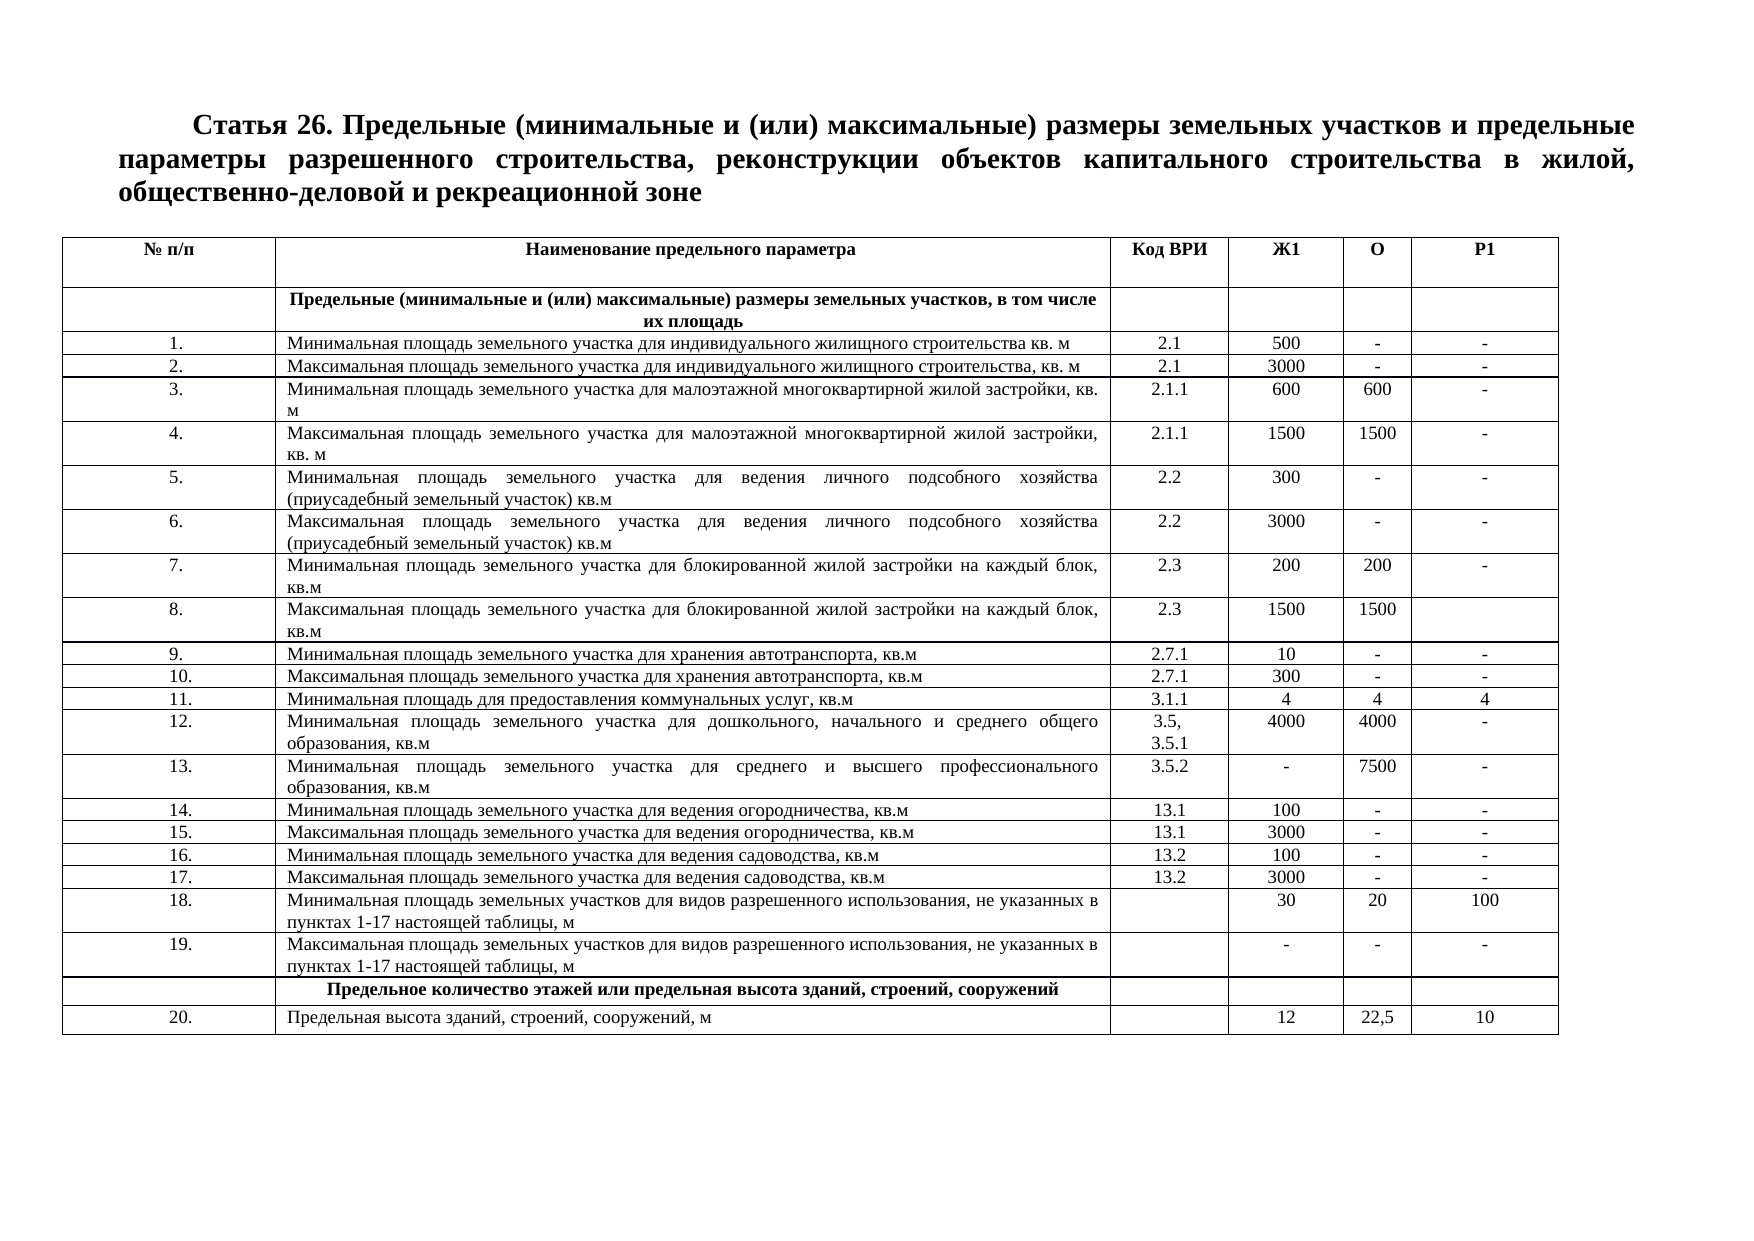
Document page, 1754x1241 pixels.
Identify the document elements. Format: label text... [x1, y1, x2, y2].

table_cell Минимальная площадь земельного участка для среднего и высшего профессионального образования, кв.м [276, 755, 1110, 798]
table_cell Минимальная площадь земельного участка для ведения садоводства, кв.м [276, 844, 1110, 865]
table_cell [63, 378, 275, 421]
table_cell 300 [1229, 466, 1343, 509]
table_cell - [1344, 355, 1411, 376]
table_cell 13.1 [1111, 821, 1228, 843]
table_header Ж1 [1229, 238, 1343, 287]
table_cell 1500 [1229, 598, 1343, 641]
table_cell - [1344, 510, 1411, 553]
table_cell - [1344, 866, 1411, 888]
table_cell 1500 [1229, 422, 1343, 465]
table_cell [1111, 288, 1228, 331]
table_cell - [1344, 332, 1411, 354]
table_cell [1111, 978, 1228, 1005]
table_cell 13.2 [1111, 866, 1228, 888]
table_cell [1111, 1006, 1228, 1034]
table_cell 600 [1344, 378, 1411, 421]
table_header Код ВРИ [1111, 238, 1228, 287]
table_cell Предельная высота зданий, строений, сооружений, м [276, 1006, 1110, 1034]
table_cell - [1412, 332, 1558, 354]
table_cell [63, 889, 275, 932]
table_cell 2.2 [1111, 510, 1228, 553]
table_cell Минимальная площадь земельного участка для хранения автотранспорта, кв.м [276, 643, 1110, 664]
table_cell [63, 598, 275, 641]
table_cell 4 [1344, 688, 1411, 709]
table_cell Минимальная площадь для предоставления коммунальных услуг, кв.м [276, 688, 1110, 709]
table_cell 3.5.2 [1111, 755, 1228, 798]
table_cell 2.3 [1111, 598, 1228, 641]
table_cell - [1412, 665, 1558, 687]
table_cell Максимальная площадь земельного участка для малоэтажной многоквартирной жилой застройки, кв. м [276, 422, 1110, 465]
table_cell - [1412, 710, 1558, 753]
table_cell Максимальная площадь земельного участка для хранения автотранспорта, кв.м [276, 665, 1110, 687]
table_cell - [1344, 933, 1411, 976]
table_cell 2.1.1 [1111, 378, 1228, 421]
table_cell 2.3 [1111, 554, 1228, 597]
table_cell 200 [1229, 554, 1343, 597]
table_cell [63, 844, 275, 865]
table_cell [1111, 889, 1228, 932]
table_cell - [1344, 799, 1411, 820]
table_cell Минимальная площадь земельного участка для малоэтажной многоквартирной жилой застройки, кв. м [276, 378, 1110, 421]
table_header Р1 [1412, 238, 1558, 287]
table_cell 100 [1412, 889, 1558, 932]
table_cell - [1412, 755, 1558, 798]
table_cell [1412, 598, 1558, 641]
table_cell [63, 510, 275, 553]
table_cell - [1412, 866, 1558, 888]
table_cell Минимальная площадь земельного участка для ведения огородничества, кв.м [276, 799, 1110, 820]
table_cell [63, 355, 275, 376]
table_cell [1412, 288, 1558, 331]
table_cell - [1229, 755, 1343, 798]
table_cell Предельное количество этажей или предельная высота зданий, строений, сооружений [276, 978, 1110, 1005]
table_cell - [1344, 821, 1411, 843]
table_cell [1111, 933, 1228, 976]
table_cell [1412, 978, 1558, 1005]
table_cell - [1412, 554, 1558, 597]
table_cell 4000 [1344, 710, 1411, 753]
table_cell 13.1 [1111, 799, 1228, 820]
table_cell [63, 554, 275, 597]
table_cell Максимальная площадь земельного участка для ведения огородничества, кв.м [276, 821, 1110, 843]
table_cell 4000 [1229, 710, 1343, 753]
table_cell 12 [1229, 1006, 1343, 1034]
table_cell - [1344, 665, 1411, 687]
table_cell [63, 688, 275, 709]
table_cell - [1412, 355, 1558, 376]
table_cell 4 [1229, 688, 1343, 709]
table_cell Максимальная площадь земельных участков для видов разрешенного использования, не указанных в пунктах 1-17 настоящей таблицы, м [276, 933, 1110, 976]
table_cell - [1412, 510, 1558, 553]
table_cell - [1344, 844, 1411, 865]
table_cell [63, 1006, 275, 1034]
table_cell 2.1.1 [1111, 422, 1228, 465]
table_cell Минимальная площадь земельного участка для ведения личного подсобного хозяйства (приусадебный земельный участок) кв.м [276, 466, 1110, 509]
table_cell 3.5, 3.5.1 [1111, 710, 1228, 753]
table_header О [1344, 238, 1411, 287]
table_cell 100 [1229, 799, 1343, 820]
table_cell Минимальная площадь земельного участка для блокированной жилой застройки на каждый блок, кв.м [276, 554, 1110, 597]
table_cell [63, 332, 275, 354]
table_cell Максимальная площадь земельного участка для индивидуального жилищного строительства, кв. м [276, 355, 1110, 376]
table_cell 2.7.1 [1111, 643, 1228, 664]
table_cell [1344, 978, 1411, 1005]
table_cell 10 [1229, 643, 1343, 664]
table_cell - [1344, 643, 1411, 664]
table_cell [63, 866, 275, 888]
table_cell 3.1.1 [1111, 688, 1228, 709]
table_header № п/п [63, 238, 275, 287]
table_cell - [1412, 799, 1558, 820]
table_cell [63, 643, 275, 664]
table_cell 20 [1344, 889, 1411, 932]
table_cell 3000 [1229, 510, 1343, 553]
table_cell 22,5 [1344, 1006, 1411, 1034]
table_cell 1500 [1344, 598, 1411, 641]
table_cell - [1412, 466, 1558, 509]
table_cell 500 [1229, 332, 1343, 354]
table_cell 30 [1229, 889, 1343, 932]
table_cell 2.1 [1111, 355, 1228, 376]
table_cell [63, 466, 275, 509]
table_cell [63, 978, 275, 1005]
table_cell [63, 665, 275, 687]
table_cell 3000 [1229, 821, 1343, 843]
table_cell [63, 933, 275, 976]
table_cell 300 [1229, 665, 1343, 687]
table_cell Максимальная площадь земельного участка для блокированной жилой застройки на каждый блок, кв.м [276, 598, 1110, 641]
table_cell - [1344, 466, 1411, 509]
table_cell 200 [1344, 554, 1411, 597]
table_cell [1229, 288, 1343, 331]
text Статья 26. Предельные (минимальные и (или) максимальные) размеры земельных участков и предельные параметры разрешенного строительства, реконструкции объектов капитального строительства в жилой, общественно-деловой и рекреационной зоне [118, 107, 1636, 208]
table_cell [63, 755, 275, 798]
table_cell [63, 422, 275, 465]
table_cell 1500 [1344, 422, 1411, 465]
table_cell 13.2 [1111, 844, 1228, 865]
table_cell - [1229, 933, 1343, 976]
table_cell Предельные (минимальные и (или) максимальные) размеры земельных участков, в том числе их площадь [276, 288, 1110, 331]
table_cell [63, 288, 275, 331]
table_cell - [1412, 422, 1558, 465]
table_cell 100 [1229, 844, 1343, 865]
table_cell [63, 821, 275, 843]
table_cell 7500 [1344, 755, 1411, 798]
table_cell 2.2 [1111, 466, 1228, 509]
table_cell Максимальная площадь земельного участка для ведения личного подсобного хозяйства (приусадебный земельный участок) кв.м [276, 510, 1110, 553]
table_cell Минимальная площадь земельных участков для видов разрешенного использования, не указанных в пунктах 1-17 настоящей таблицы, м [276, 889, 1110, 932]
table_cell - [1412, 844, 1558, 865]
table_header Наименование предельного параметра [276, 238, 1110, 287]
table_cell - [1412, 378, 1558, 421]
table_cell 2.1 [1111, 332, 1228, 354]
table_cell Минимальная площадь земельного участка для дошкольного, начального и среднего общего образования, кв.м [276, 710, 1110, 753]
table_cell 4 [1412, 688, 1558, 709]
table_cell Минимальная площадь земельного участка для индивидуального жилищного строительства кв. м [276, 332, 1110, 354]
table_cell - [1412, 821, 1558, 843]
table_cell [1344, 288, 1411, 331]
table_cell [63, 799, 275, 820]
table_cell [1229, 978, 1343, 1005]
table_cell 3000 [1229, 355, 1343, 376]
table_cell - [1412, 933, 1558, 976]
table_cell 600 [1229, 378, 1343, 421]
table_cell 2.7.1 [1111, 665, 1228, 687]
table_cell 10 [1412, 1006, 1558, 1034]
table_cell Максимальная площадь земельного участка для ведения садоводства, кв.м [276, 866, 1110, 888]
table_cell - [1412, 643, 1558, 664]
table_cell 3000 [1229, 866, 1343, 888]
table_cell [63, 710, 275, 753]
